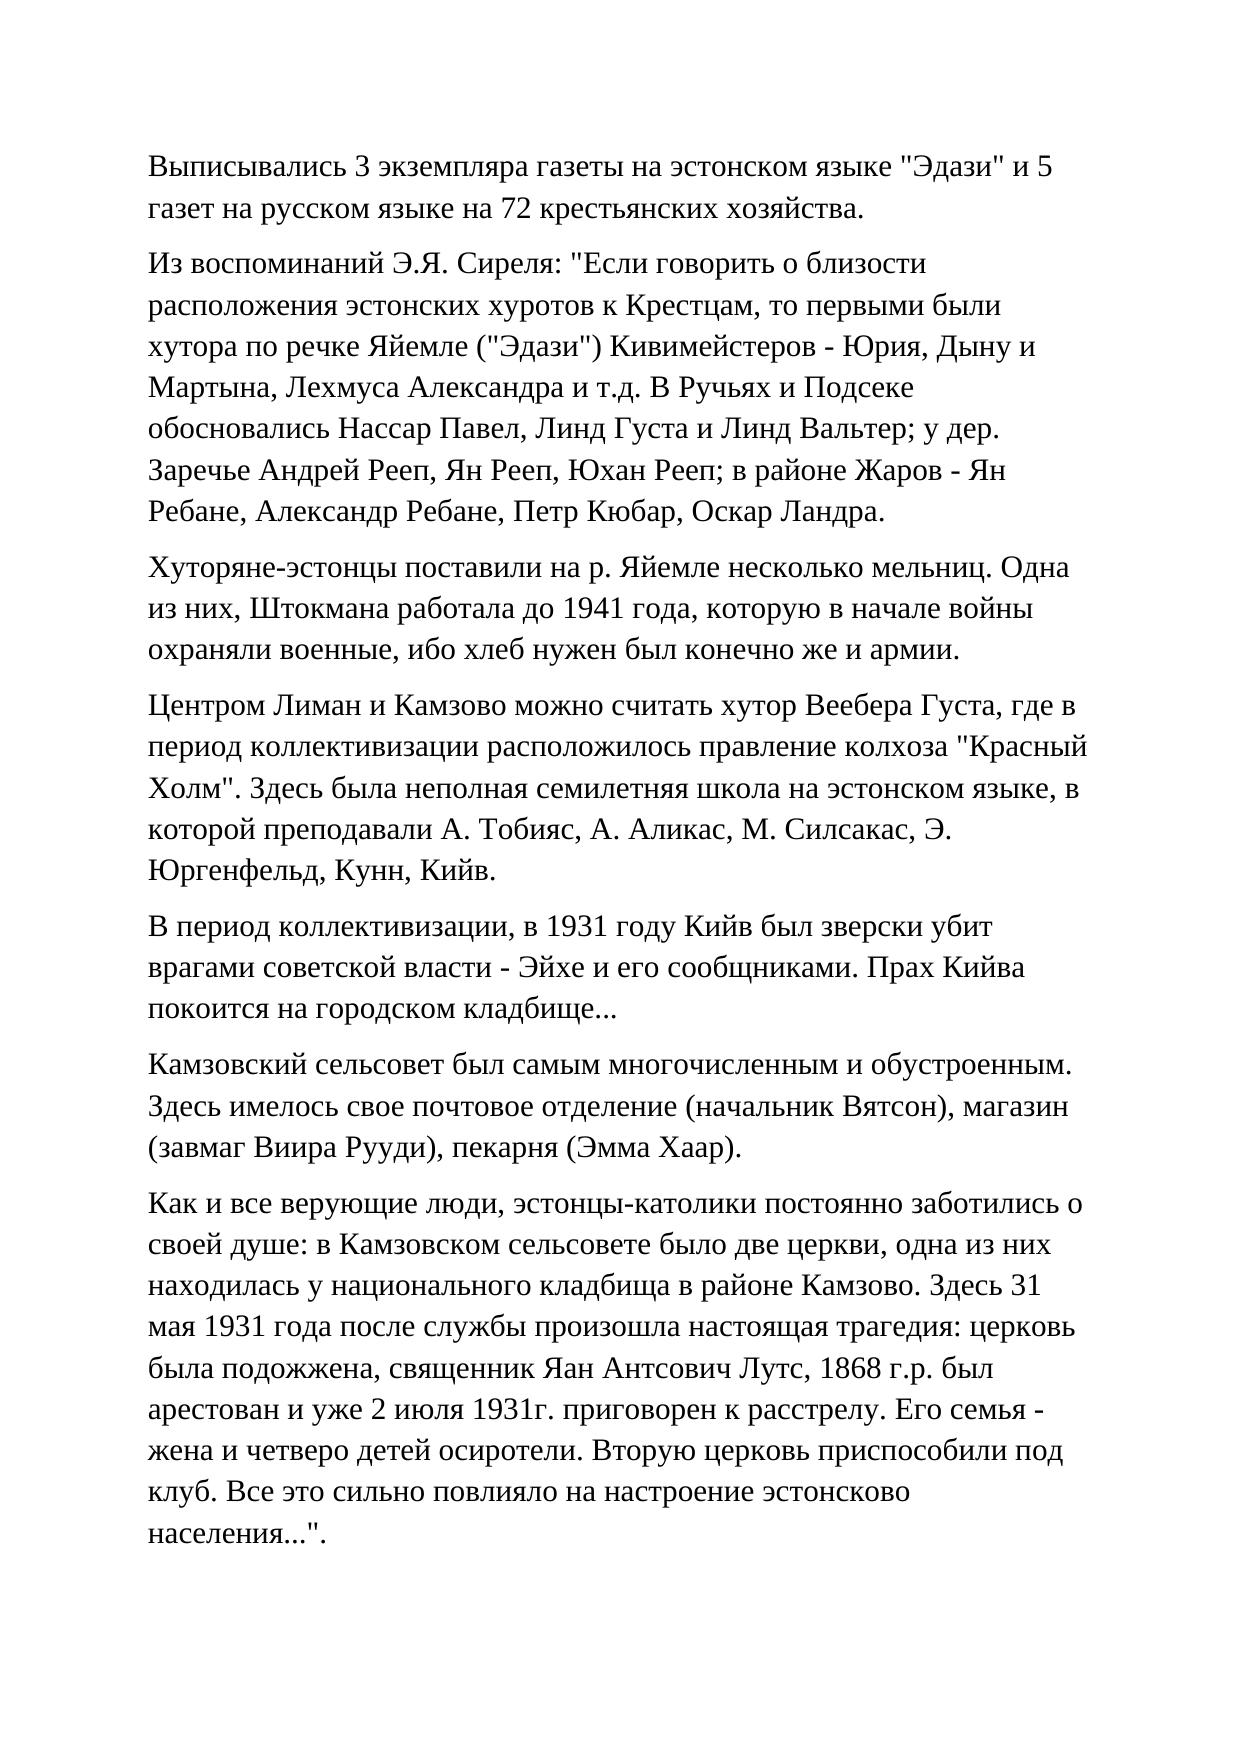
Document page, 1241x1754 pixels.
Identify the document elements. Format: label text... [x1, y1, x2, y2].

text Хуторяне-эстонцы поставили на р. Яйемле несколько мельниц. Одна из них, Штокмана работала до 1941 года, которую в начале войны охраняли военные, ибо хлеб нужен был конечно же и армии. [148, 548, 1093, 666]
text Как и все верующие люди, эстонцы-католики постоянно заботились о своей душе: в Камзовском сельсовете было две церкви, одна из них находилась у национального кладбища в районе Камзово. Здесь 31 мая 1931 года после службы произошла настоящая трагедия: церковь была подожжена, священник Яан Антсович Лутс, 1868 г.р. был арестован и уже 2 июля 1931г. приговорен к расстрелу. Его семья - жена и четверо детей осиротели. Вторую церковь приспособили под клуб. Все это сильно повлияло на настроение эстонсково населения...". [148, 1184, 1093, 1550]
text Центром Лиман и Камзово можно считать хутор Веебера Густа, где в период коллективизации расположилось правление колхоза "Красный Холм". Здесь была неполная семилетняя школа на эстонском языке, в которой преподавали А. Тобияс, А. Аликас, М. Силсакас, Э. Юргенфельд, Кунн, Кийв. [148, 686, 1093, 887]
text Из воспоминаний Э.Я. Сиреля: "Если говорить о близости расположения эстонских хуротов к Крестцам, то первыми были хутора по речке Яйемле ("Эдази") Кивимейстеров - Юрия, Дыну и Мартына, Лехмуса Александра и т.д. В Ручьях и Подсеке обосновались Нассар Павел, Линд Густа и Линд Вальтер; у дер. Заречье Андрей Рееп, Ян Рееп, Юхан Рееп; в районе Жаров - Ян Ребане, Александр Ребане, Петр Кюбар, Оскар Ландра. [148, 245, 1093, 528]
text В период коллективизации, в 1931 году Кийв был зверски убит врагами советской власти - Эйхе и его сообщниками. Прах Кийва покоится на городском кладбище... [148, 907, 1093, 1026]
text Камзовский сельсовет был самым многочисленным и обустроенным. Здесь имелось свое почтовое отделение (начальник Вятсон), магазин (завмаг Виира Рууди), пекарня (Эмма Хаар). [148, 1046, 1093, 1164]
text Выписывались 3 экземпляра газеты на эстонском языке "Эдази" и 5 газет на русском языке на 72 крестьянских хозяйства. [148, 148, 1093, 225]
